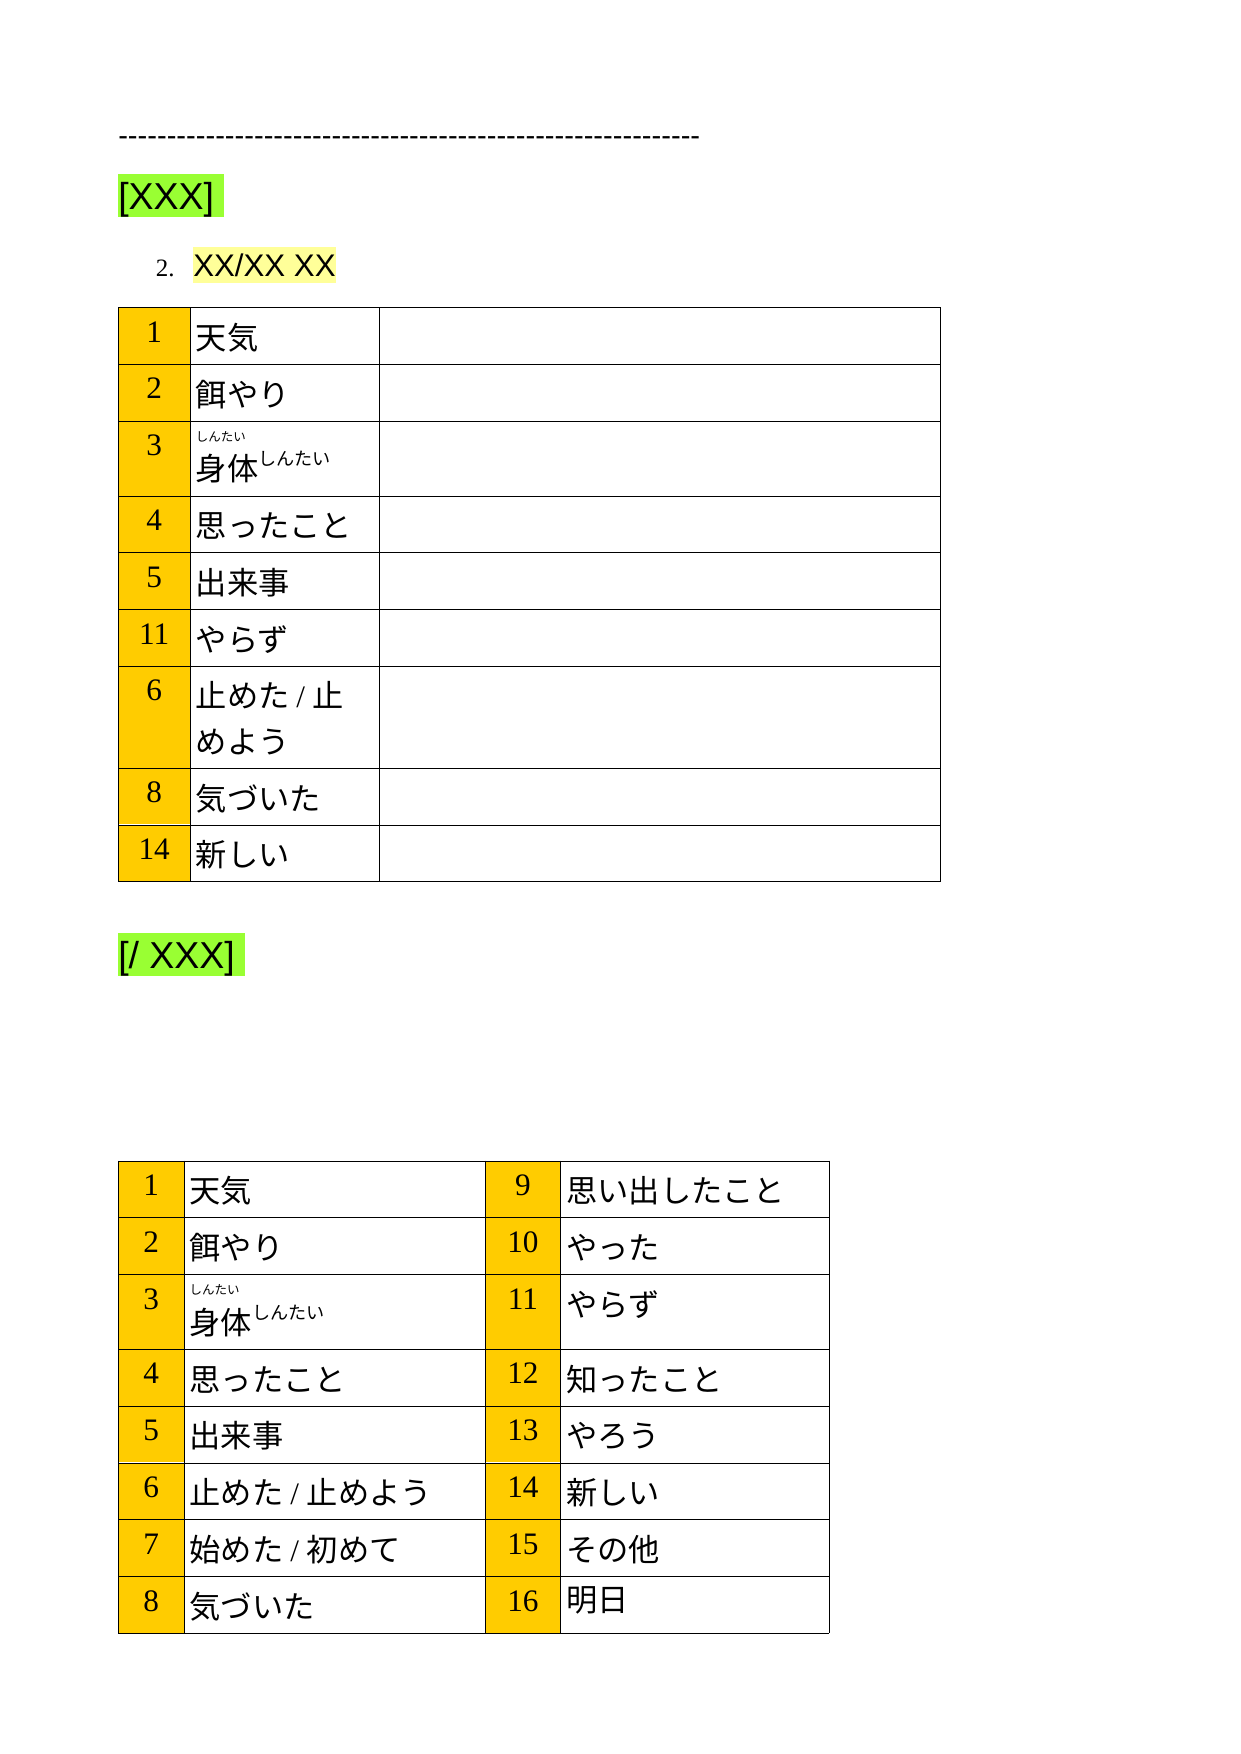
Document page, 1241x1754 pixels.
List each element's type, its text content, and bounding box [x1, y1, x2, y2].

table_cell やった [561, 1218, 829, 1274]
table_cell 8 [119, 769, 190, 824]
table_cell その他 [561, 1520, 829, 1576]
table_cell 11 [486, 1275, 560, 1349]
table_cell 気づいた [185, 1577, 485, 1633]
table_cell 身体しんたいしんたい [191, 422, 379, 496]
table_cell 16 [486, 1577, 560, 1633]
table_header 9 [486, 1162, 560, 1217]
table_cell 5 [119, 553, 190, 609]
table_cell 出来事 [191, 553, 379, 609]
table_cell 4 [119, 497, 190, 552]
table_cell 身体しんたいしんたい [185, 1275, 485, 1349]
table_cell 4 [119, 1350, 184, 1406]
table_cell [380, 667, 940, 768]
table_cell [380, 365, 940, 421]
table_cell [380, 610, 940, 666]
text [/ XXX] [118, 933, 1122, 976]
table_cell 3 [119, 422, 190, 496]
table_cell [380, 497, 940, 552]
table_header 天気 [185, 1162, 485, 1217]
table_cell 7 [119, 1520, 184, 1576]
table_cell 6 [119, 1464, 184, 1519]
table_header 1 [119, 308, 190, 364]
text ------------------------------------------------------------ [118, 118, 1122, 152]
table_cell やらず [561, 1275, 829, 1349]
table_cell [380, 769, 940, 824]
table_cell 餌やり [185, 1218, 485, 1274]
table_cell 知ったこと [561, 1350, 829, 1406]
table_cell 12 [486, 1350, 560, 1406]
table_header 天気 [191, 308, 379, 364]
table_cell 13 [486, 1407, 560, 1462]
text [XXX] [118, 174, 1122, 217]
table_cell 11 [119, 610, 190, 666]
table_header 思い出したこと [561, 1162, 829, 1217]
table_cell 明日 [561, 1577, 829, 1633]
table_cell 餌やり [191, 365, 379, 421]
table_cell 3 [119, 1275, 184, 1349]
table_header 1 [119, 1162, 184, 1217]
table_cell 思ったこと [191, 497, 379, 552]
table_cell 14 [486, 1464, 560, 1519]
table_cell 出来事 [185, 1407, 485, 1462]
table_cell 始めた / 初めて [185, 1520, 485, 1576]
list XX/XX XX [156, 247, 1122, 283]
table_header [380, 308, 940, 364]
table_cell 思ったこと [185, 1350, 485, 1406]
table_cell 15 [486, 1520, 560, 1576]
table_cell 6 [119, 667, 190, 768]
table_cell 2 [119, 1218, 184, 1274]
table_cell 新しい [561, 1464, 829, 1519]
table_cell [380, 826, 940, 881]
table_cell やろう [561, 1407, 829, 1462]
table_cell 止めた / 止めよう [191, 667, 379, 768]
table_cell 止めた / 止めよう [185, 1464, 485, 1519]
table_cell [380, 553, 940, 609]
table_cell [380, 422, 940, 496]
table_cell 気づいた [191, 769, 379, 824]
table_cell やらず [191, 610, 379, 666]
table_cell 8 [119, 1577, 184, 1633]
table_cell 2 [119, 365, 190, 421]
table_cell 5 [119, 1407, 184, 1462]
table_cell 新しい [191, 826, 379, 881]
table_cell 14 [119, 826, 190, 881]
table_cell 10 [486, 1218, 560, 1274]
